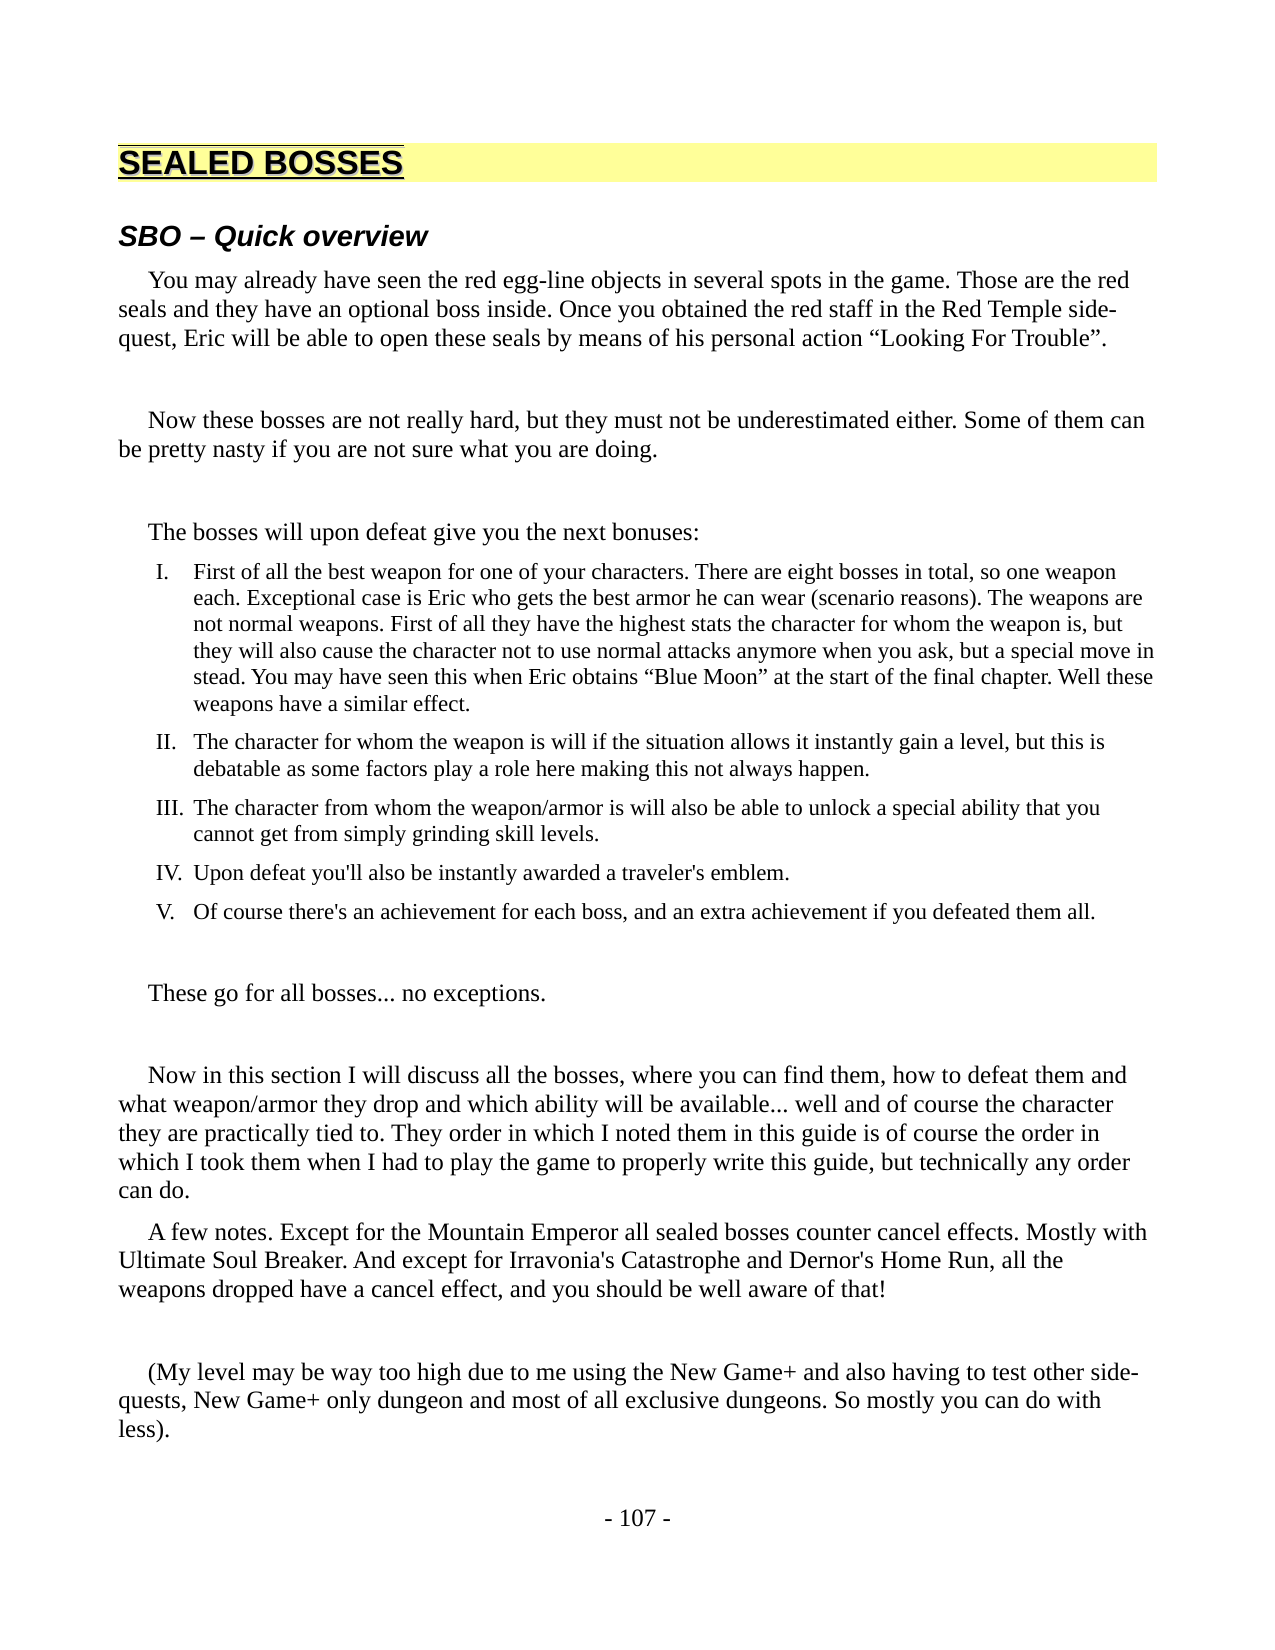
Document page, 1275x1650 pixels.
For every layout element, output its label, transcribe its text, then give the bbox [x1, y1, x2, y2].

text You may already have seen the red egg-line objects in several spots in the game. Those are the red seals and they have an optional boss inside. Once you obtained the red staff in the Red Temple side-quest, Eric will be able to open these seals by means of his personal action “Looking For Trouble”. [118, 265, 1157, 352]
list The character from whom the weapon/armor is will also be able to unlock a special ability that you cannot get from simply grinding skill levels. [156, 794, 1157, 846]
subtitle SEALED BOSSES [118, 143, 1157, 182]
text (My level may be way too high due to me using the New Game+ and also having to test other side-quests, New Game+ only dungeon and most of all exclusive dungeons. So mostly you can do with less). [118, 1357, 1157, 1443]
list The character for whom the weapon is will if the situation allows it instantly gain a level, but this is debatable as some factors play a role here making this not always happen. [156, 728, 1157, 781]
subtitle SBO – Quick overview [118, 219, 1157, 253]
text Now in this section I will discuss all the bosses, where you can find them, how to defeat them and what weapon/armor they drop and which ability will be available... well and of course the character they are practically tied to. They order in which I noted them in this guide is of course the order in which I took them when I had to play the game to properly write this guide, but technically any order can do. [118, 1060, 1157, 1204]
text The bosses will upon defeat give you the next bonuses: [118, 517, 1157, 545]
list First of all the best weapon for one of your characters. There are eight bosses in total, so one weapon each. Exceptional case is Eric who gets the best armor he can wear (scenario reasons). The weapons are not normal weapons. First of all they have the highest stats the character for whom the weapon is, but they will also cause the character not to use normal attacks anymore when you ask, but a special move in stead. You may have seen this when Eric obtains “Blue Moon” at the start of the final chapter. Well these weapons have a similar effect. [156, 558, 1157, 716]
text Now these bosses are not really hard, but they must not be underestimated either. Some of them can be pretty nasty if you are not sure what you are doing. [118, 405, 1157, 463]
list Of course there's an achievement for each boss, and an extra achievement if you defeated them all. [156, 898, 1157, 924]
list Upon defeat you'll also be instantly awarded a traveler's emblem. [156, 859, 1157, 885]
text These go for all bosses... no exceptions. [118, 978, 1157, 1007]
text A few notes. Except for the Mountain Emperor all sealed bosses counter cancel effects. Mostly with Ultimate Soul Breaker. And except for Irravonia's Catastrophe and Dernor's Home Run, all the weapons dropped have a cancel effect, and you should be well aware of that! [118, 1217, 1157, 1303]
